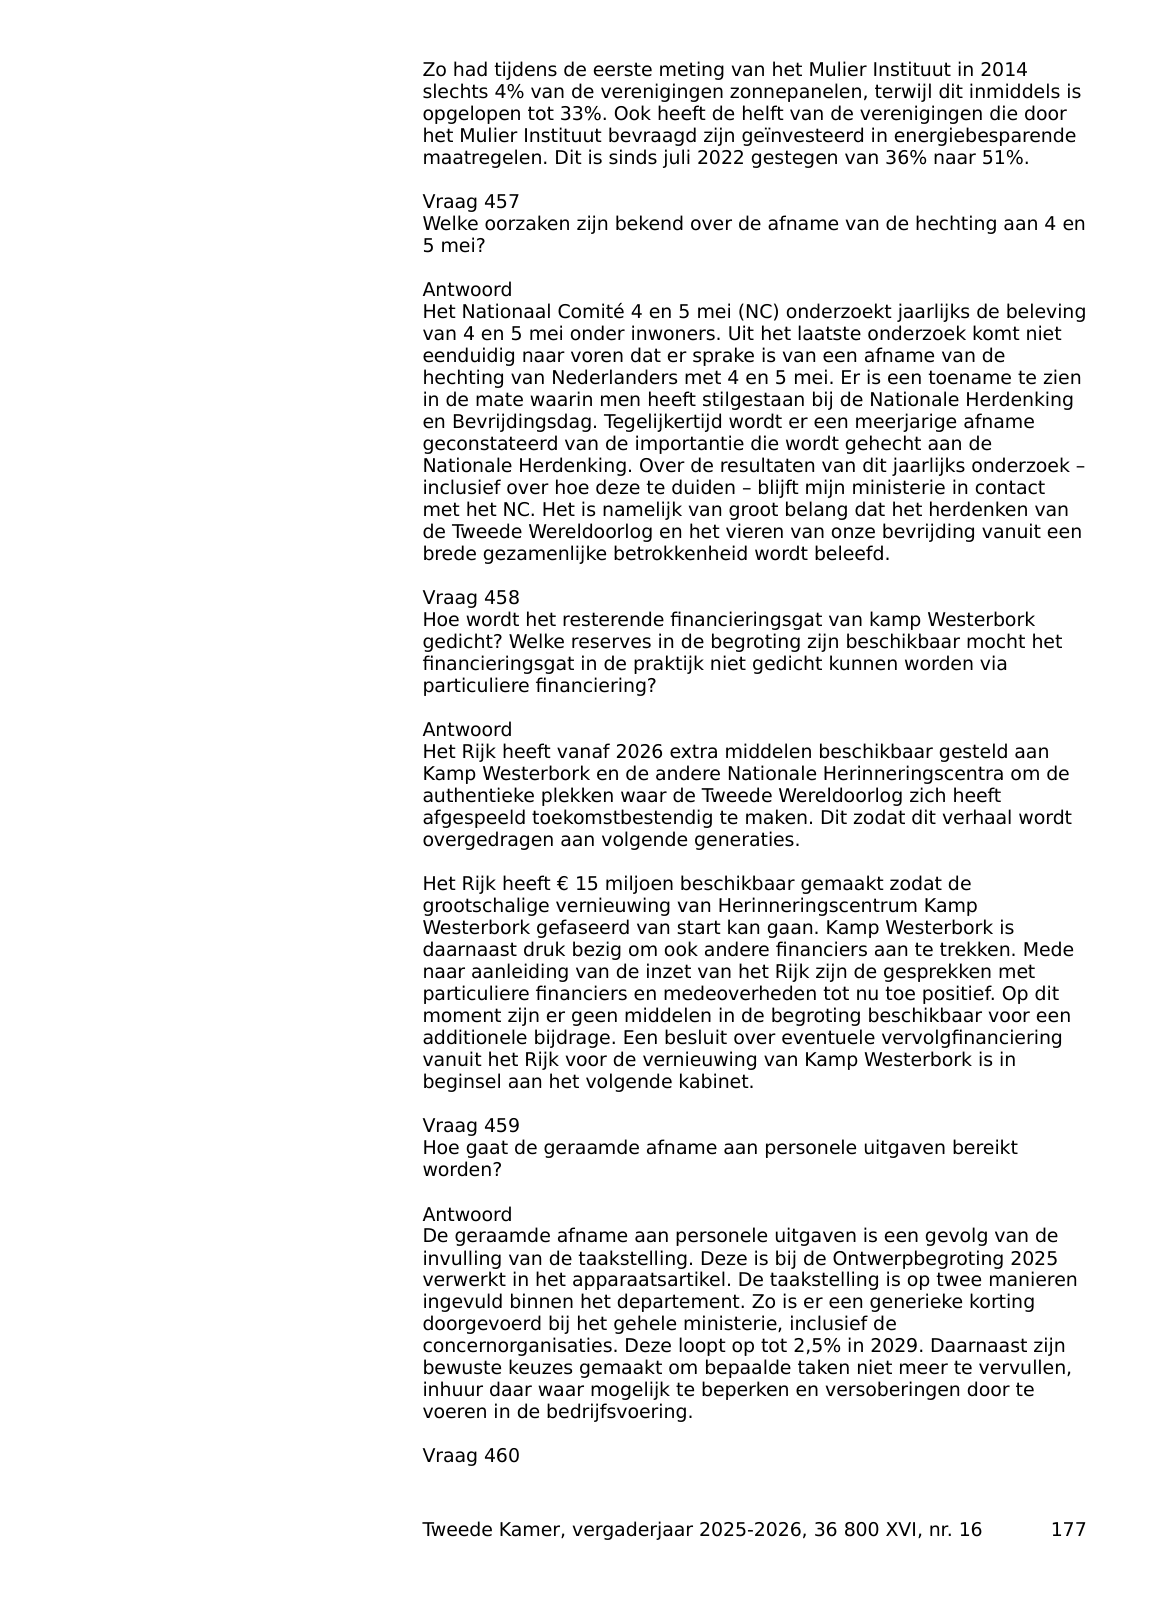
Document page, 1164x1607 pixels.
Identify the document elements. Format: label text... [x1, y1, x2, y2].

text Het Nationaal Comité 4 en 5 mei (NC) onderzoekt jaarlijks de beleving van 4 en 5 mei onder inwoners. Uit het laatste onderzoek komt niet eenduidig naar voren dat er sprake is van een afname van de hechting van Nederlanders met 4 en 5 mei. Er is een toename te zien in de mate waarin men heeft stilgestaan bij de Nationale Herdenking en Bevrijdingsdag. Tegelijkertijd wordt er een meerjarige afname geconstateerd van de importantie die wordt gehecht aan de Nationale Herdenking. Over de resultaten van dit jaarlijks onderzoek – inclusief over hoe deze te duiden – blijft mijn ministerie in contact met het NC. Het is namelijk van groot belang dat het herdenken van de Tweede Wereldoorlog en het vieren van onze bevrijding vanuit een brede gezamenlijke betrokkenheid wordt beleefd. [422, 301, 1087, 565]
text Het Rijk heeft € 15 miljoen beschikbaar gemaakt zodat de grootschalige vernieuwing van Herinneringscentrum Kamp Westerbork gefaseerd van start kan gaan. Kamp Westerbork is daarnaast druk bezig om ook andere financiers aan te trekken. Mede naar aanleiding van de inzet van het Rijk zijn de gesprekken met particuliere financiers en medeoverheden tot nu toe positief. Op dit moment zijn er geen middelen in de begroting beschikbaar voor een additionele bijdrage. Een besluit over eventuele vervolgfinanciering vanuit het Rijk voor de vernieuwing van Kamp Westerbork is in beginsel aan het volgende kabinet. [422, 873, 1087, 1093]
text Welke oorzaken zijn bekend over de afname van de hechting aan 4 en 5 mei? [422, 213, 1087, 257]
text Zo had tijdens de eerste meting van het Mulier Instituut in 2014 slechts 4% van de verenigingen zonnepanelen, terwijl dit inmiddels is opgelopen tot 33%. Ook heeft de helft van de verenigingen die door het Mulier Instituut bevraagd zijn geïnvesteerd in energiebesparende maatregelen. Dit is sinds juli 2022 gestegen van 36% naar 51%. [422, 59, 1087, 169]
text Het Rijk heeft vanaf 2026 extra middelen beschikbaar gesteld aan Kamp Westerbork en de andere Nationale Herinneringscentra om de authentieke plekken waar de Tweede Wereldoorlog zich heeft afgespeeld toekomstbestendig te maken. Dit zodat dit verhaal wordt overgedragen aan volgende generaties. [422, 741, 1087, 851]
text Antwoord [422, 279, 1087, 301]
text Hoe gaat de geraamde afname aan personele uitgaven bereikt worden? [422, 1137, 1087, 1181]
text De geraamde afname aan personele uitgaven is een gevolg van de invulling van de taakstelling. Deze is bij de Ontwerpbegroting 2025 verwerkt in het apparaatsartikel. De taakstelling is op twee manieren ingevuld binnen het departement. Zo is er een generieke korting doorgevoerd bij het gehele ministerie, inclusief de concernorganisaties. Deze loopt op tot 2,5% in 2029. Daarnaast zijn bewuste keuzes gemaakt om bepaalde taken niet meer te vervullen, inhuur daar waar mogelijk te beperken en versoberingen door te voeren in de bedrijfsvoering. [422, 1225, 1087, 1423]
text Vraag 459 [422, 1115, 1087, 1137]
text Vraag 460 [422, 1445, 1087, 1467]
text Antwoord [422, 1203, 1087, 1225]
text Vraag 458 [422, 587, 1087, 609]
text Hoe wordt het resterende financieringsgat van kamp Westerbork gedicht? Welke reserves in de begroting zijn beschikbaar mocht het financieringsgat in de praktijk niet gedicht kunnen worden via particuliere financiering? [422, 609, 1087, 697]
text Vraag 457 [422, 191, 1087, 213]
text Antwoord [422, 719, 1087, 741]
